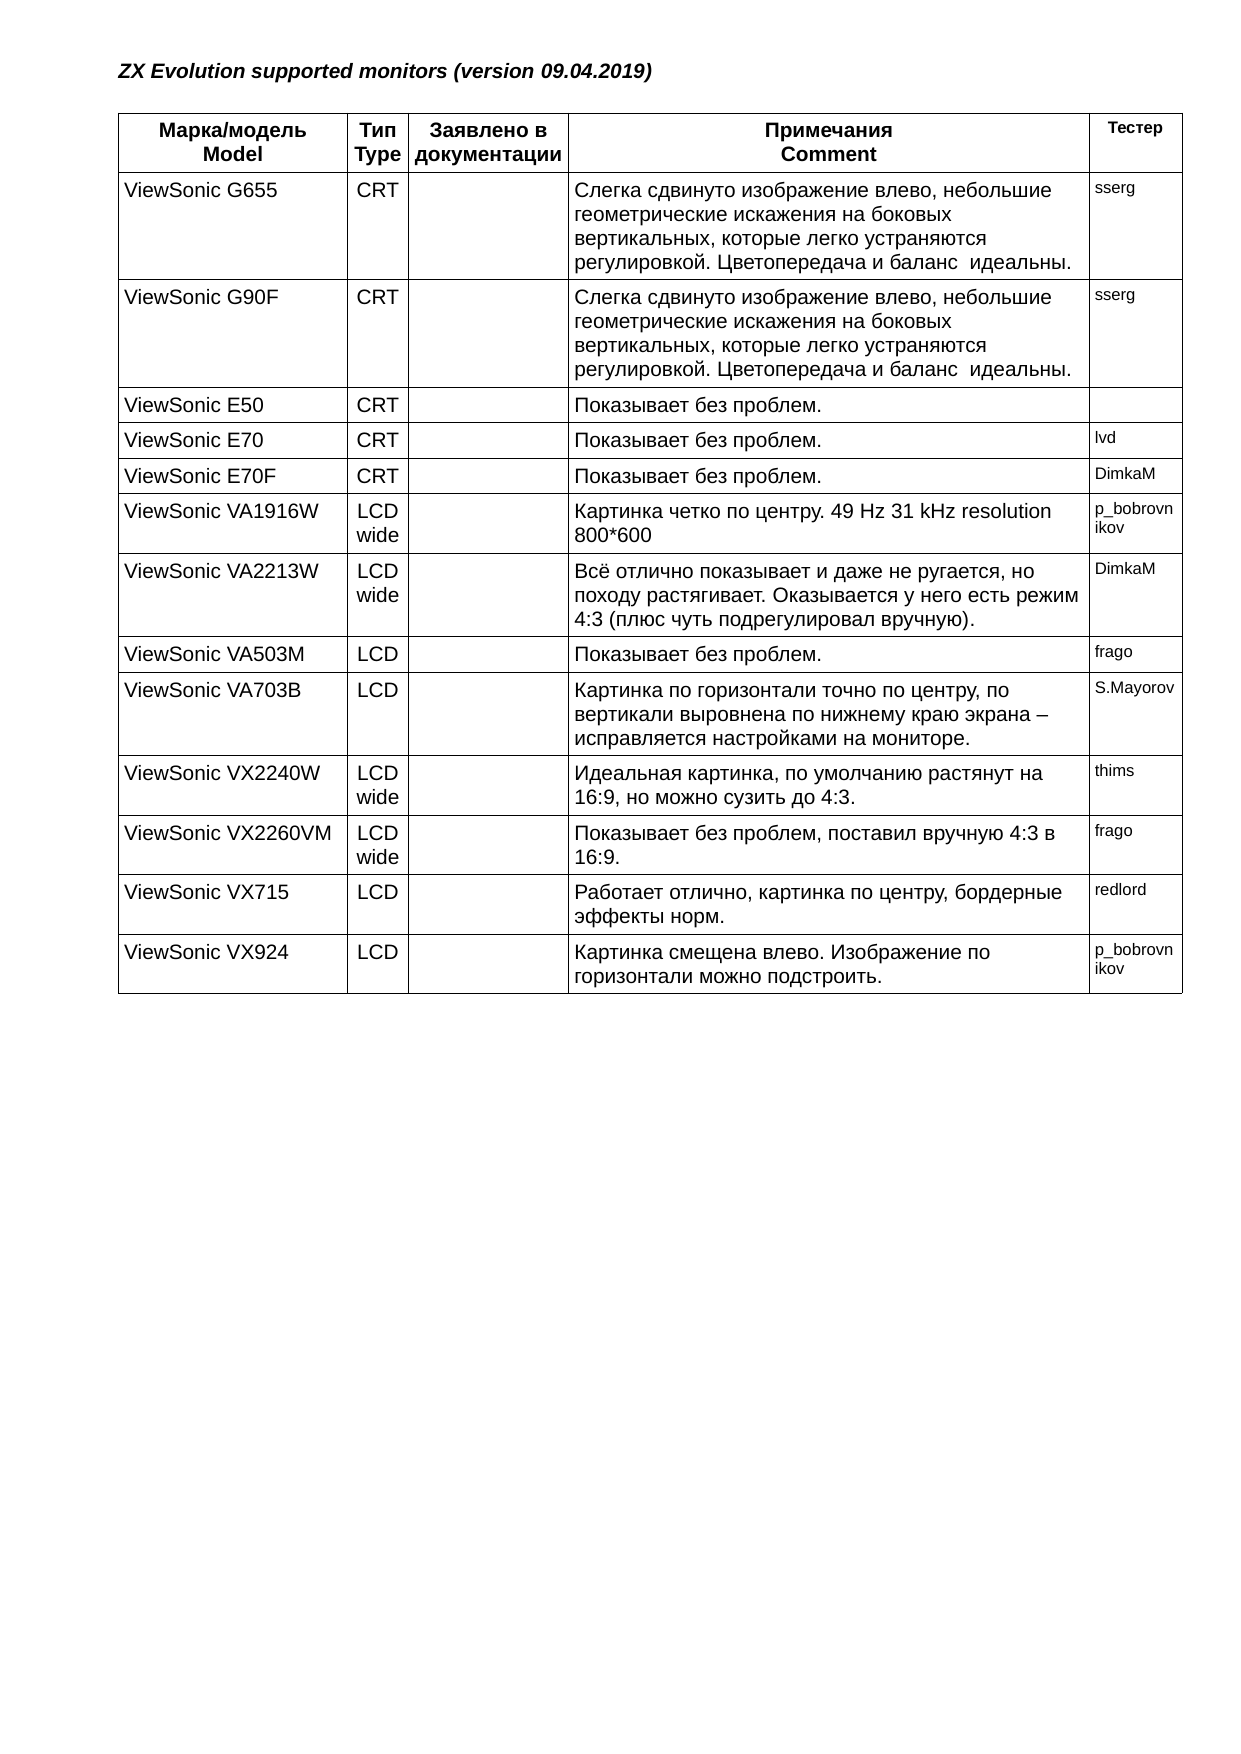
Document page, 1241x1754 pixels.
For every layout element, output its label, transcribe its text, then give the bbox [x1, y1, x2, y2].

table_cell LCD [348, 875, 408, 934]
table_cell S.Mayorov [1090, 673, 1182, 755]
table_cell CRT [348, 280, 408, 387]
table_cell CRT [348, 173, 408, 279]
table_cell CRT [348, 388, 408, 422]
table_cell [409, 173, 568, 279]
table_cell ViewSonic G655 [119, 173, 347, 279]
table_cell frago [1090, 816, 1182, 874]
table_cell [409, 280, 568, 387]
table_cell sserg [1090, 280, 1182, 387]
table_cell ViewSonic VA503M [119, 637, 347, 672]
table_cell Идеальная картинка, по умолчанию растянут на 16:9, но можно сузить до 4:3. [569, 756, 1089, 815]
table_cell ViewSonic VX715 [119, 875, 347, 934]
table_cell Показывает без проблем, поставил вручную 4:3 в 16:9. [569, 816, 1089, 874]
table_cell p_bobrovnikov [1090, 935, 1182, 993]
table_cell LCD [348, 637, 408, 672]
table_cell [1090, 388, 1182, 422]
table_cell ViewSonic E70 [119, 423, 347, 458]
table_cell ViewSonic VX2260VM [119, 816, 347, 874]
table_cell CRT [348, 459, 408, 493]
table_cell Показывает без проблем. [569, 637, 1089, 672]
table_cell p_bobrovnikov [1090, 494, 1182, 553]
table_cell [409, 494, 568, 553]
table_cell Слегка сдвинуто изображение влево, небольшие геометрические искажения на боковых вертикальных, которые легко устраняются регулировкой. Цветопередача и баланс идеальны. [569, 280, 1089, 387]
table_cell CRT [348, 423, 408, 458]
table_cell thims [1090, 756, 1182, 815]
table_cell ViewSonic G90F [119, 280, 347, 387]
table_cell LCD [348, 673, 408, 755]
table_cell ViewSonic VA2213W [119, 554, 347, 636]
table_cell redlord [1090, 875, 1182, 934]
table_cell DimkaM [1090, 554, 1182, 636]
table_cell [409, 423, 568, 458]
table_cell Слегка сдвинуто изображение влево, небольшие геометрические искажения на боковых вертикальных, которые легко устраняются регулировкой. Цветопередача и баланс идеальны. [569, 173, 1089, 279]
table_cell LCD wide [348, 756, 408, 815]
table_cell [409, 935, 568, 993]
table_cell [409, 459, 568, 493]
table_cell ViewSonic E70F [119, 459, 347, 493]
table_header Примечания Comment [569, 114, 1089, 172]
table_cell sserg [1090, 173, 1182, 279]
table_header Заявлено в документации [409, 114, 568, 172]
table_cell Работает отлично, картинка по центру, бордерные эффекты норм. [569, 875, 1089, 934]
table_cell LCD [348, 935, 408, 993]
table_cell DimkaM [1090, 459, 1182, 493]
table_cell [409, 756, 568, 815]
table_cell LCD wide [348, 816, 408, 874]
table_cell ViewSonic E50 [119, 388, 347, 422]
table_cell ViewSonic VX924 [119, 935, 347, 993]
table_cell lvd [1090, 423, 1182, 458]
table_cell frago [1090, 637, 1182, 672]
table_cell [409, 388, 568, 422]
table_cell Картинка по горизонтали точно по центру, по вертикали выровнена по нижнему краю экрана – исправляется настройками на мониторе. [569, 673, 1089, 755]
table_cell [409, 816, 568, 874]
table_cell Показывает без проблем. [569, 388, 1089, 422]
table_header Марка/модель Model [119, 114, 347, 172]
table_header Тип Type [348, 114, 408, 172]
table_cell LCD wide [348, 494, 408, 553]
table_cell Картинка смещена влево. Изображение по горизонтали можно подстроить. [569, 935, 1089, 993]
table_cell Всё отлично показывает и даже не ругается, но походу растягивает. Оказывается у него есть режим 4:3 (плюс чуть подрегулировал вручную). [569, 554, 1089, 636]
table_cell ViewSonic VA1916W [119, 494, 347, 553]
table_cell [409, 673, 568, 755]
table_cell Показывает без проблем. [569, 423, 1089, 458]
table_cell LCD wide [348, 554, 408, 636]
table_cell ViewSonic VX2240W [119, 756, 347, 815]
table_cell [409, 554, 568, 636]
table_cell [409, 875, 568, 934]
table_cell Картинка четко по центру. 49 Hz 31 kHz resolution 800*600 [569, 494, 1089, 553]
table_header Тестер [1090, 114, 1182, 172]
table_cell ViewSonic VA703B [119, 673, 347, 755]
table_cell [409, 637, 568, 672]
table_cell Показывает без проблем. [569, 459, 1089, 493]
